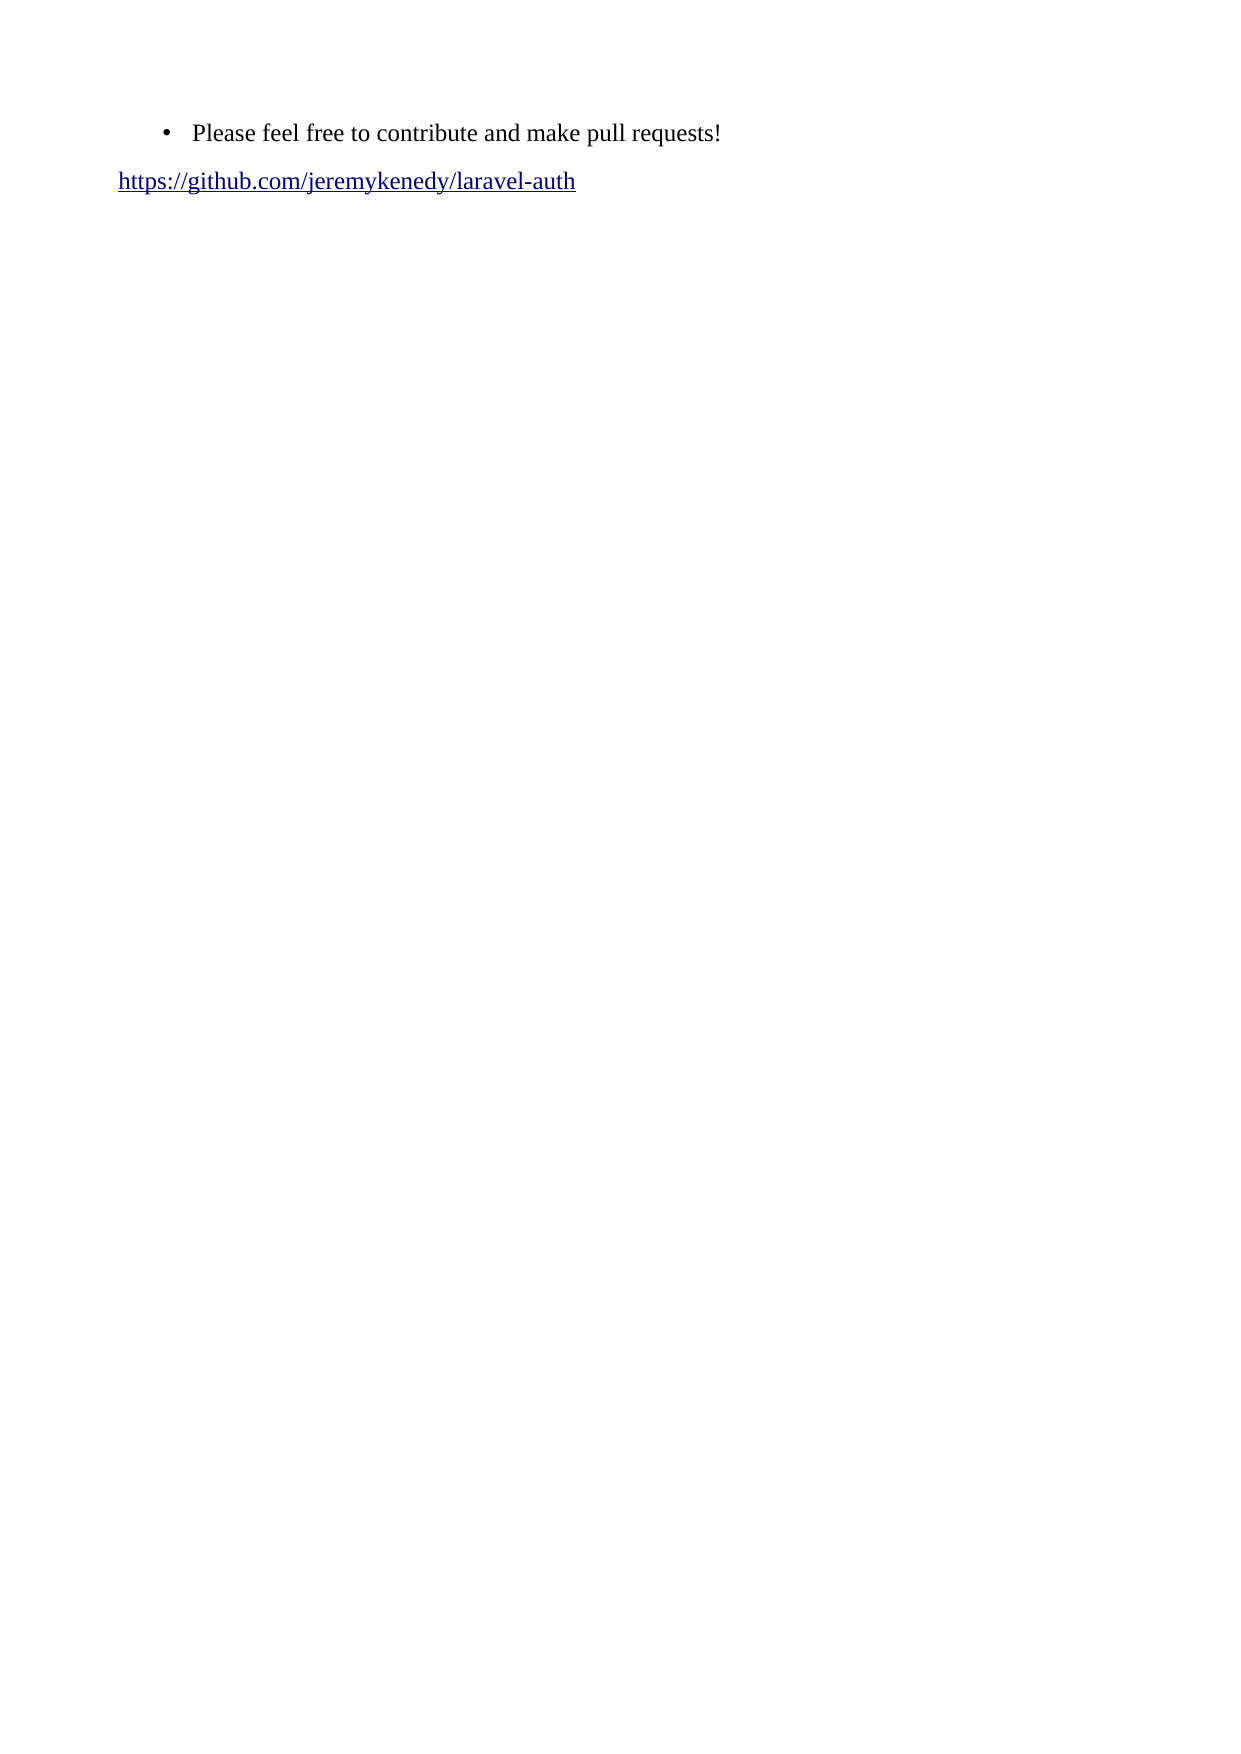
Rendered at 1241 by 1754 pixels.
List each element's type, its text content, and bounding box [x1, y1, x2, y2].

list Please feel free to contribute and make pull requests! [162, 118, 1122, 147]
text https://github.com/jeremykenedy/laravel-auth [118, 166, 1122, 194]
